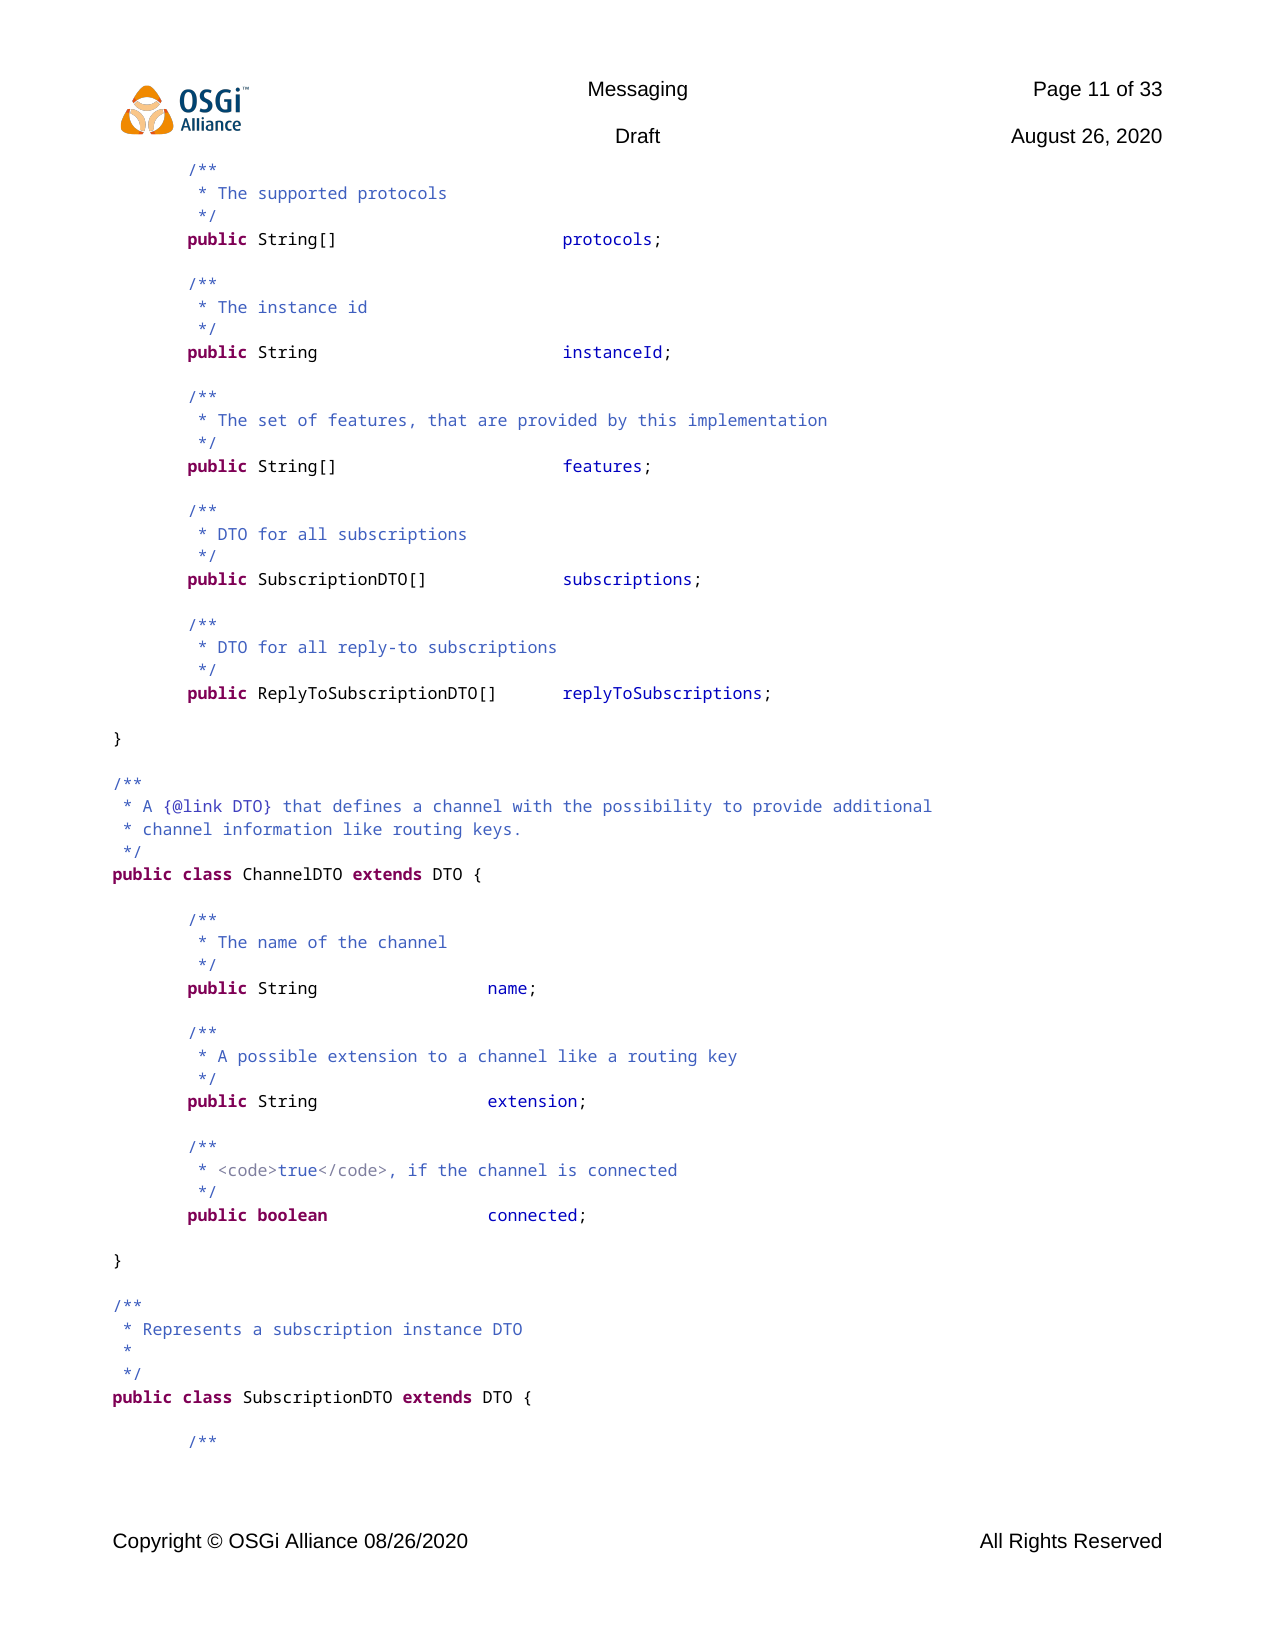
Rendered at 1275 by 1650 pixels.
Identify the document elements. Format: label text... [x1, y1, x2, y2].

text */ [112, 431, 1162, 454]
text public String extension; [112, 1090, 1162, 1113]
text */ [112, 658, 1162, 681]
text * A {@link DTO} that defines a channel with the possibility to provide additional [112, 795, 1162, 817]
text * <code>true</code>, if the channel is connected [112, 1158, 1162, 1181]
text /** [112, 386, 1162, 409]
text * channel information like routing keys. [112, 817, 1162, 840]
text * DTO for all reply-to subscriptions [112, 636, 1162, 658]
text /** [112, 499, 1162, 522]
text */ [112, 204, 1162, 227]
text */ [112, 1362, 1162, 1385]
text * The supported protocols [112, 182, 1162, 204]
text */ [112, 1181, 1162, 1203]
text /** [112, 1022, 1162, 1044]
text /** [112, 272, 1162, 295]
text * The name of the channel [112, 931, 1162, 954]
text } [112, 727, 1162, 749]
picture [113, 78, 257, 142]
text public boolean connected; [112, 1203, 1162, 1226]
text public class SubscriptionDTO extends DTO { [112, 1385, 1162, 1408]
text */ [112, 1067, 1162, 1090]
text */ [112, 840, 1162, 863]
text /** [112, 159, 1162, 182]
text /** [112, 772, 1162, 795]
text public String instanceId; [112, 341, 1162, 363]
text /** [112, 1431, 1162, 1453]
text * [112, 1340, 1162, 1362]
text /** [112, 908, 1162, 931]
text * The instance id [112, 295, 1162, 318]
text * DTO for all subscriptions [112, 522, 1162, 545]
text */ [112, 318, 1162, 341]
text * A possible extension to a channel like a routing key [112, 1044, 1162, 1067]
text public String[] features; [112, 454, 1162, 477]
text */ [112, 954, 1162, 976]
text } [112, 1249, 1162, 1272]
text */ [112, 545, 1162, 568]
text /** [112, 1135, 1162, 1158]
text /** [112, 1294, 1162, 1317]
text * Represents a subscription instance DTO [112, 1317, 1162, 1340]
text /** [112, 613, 1162, 636]
text * The set of features, that are provided by this implementation [112, 409, 1162, 431]
text public ReplyToSubscriptionDTO[] replyToSubscriptions; [112, 681, 1162, 704]
text public SubscriptionDTO[] subscriptions; [112, 568, 1162, 590]
text public String name; [112, 976, 1162, 999]
text public class ChannelDTO extends DTO { [112, 863, 1162, 886]
text public String[] protocols; [112, 227, 1162, 250]
